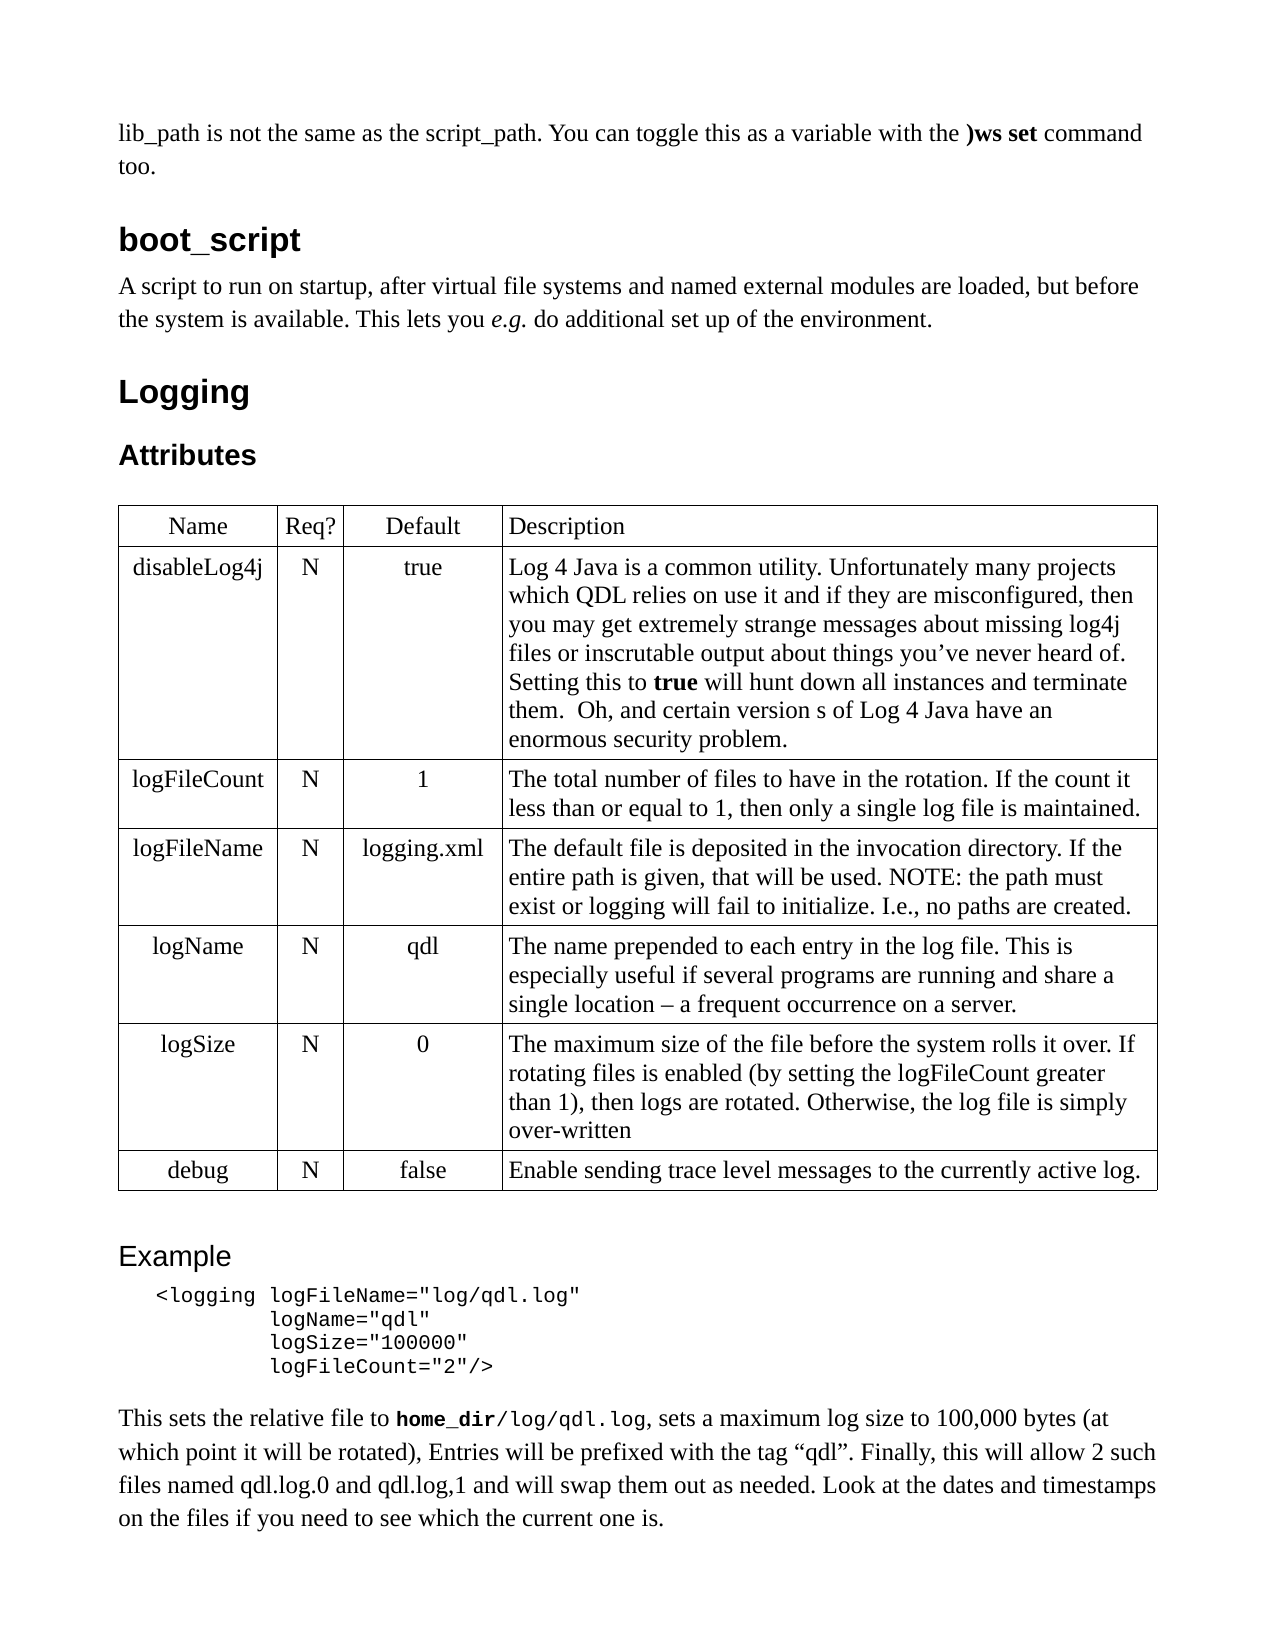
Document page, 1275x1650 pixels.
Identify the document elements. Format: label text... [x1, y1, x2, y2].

subtitle boot_script [118, 219, 1157, 258]
table_cell N [278, 1024, 343, 1150]
table_cell debug [119, 1151, 277, 1190]
table_cell Log 4 Java is a common utility. Unfortunately many projects which QDL relies on use it and if they are misconfigured, then you may get extremely strange messages about missing log4j files or inscrutable output about things you’ve never heard of. Setting this to true will hunt down all instances and terminate them. Oh, and certain version s of Log 4 Java have an enormous security problem. [503, 547, 1157, 758]
table_cell The maximum size of the file before the system rolls it over. If rotating files is enabled (by setting the logFileCount greater than 1), then logs are rotated. Otherwise, the log file is simply over-written [503, 1024, 1157, 1150]
table_cell N [278, 547, 343, 758]
table_cell Enable sending trace level messages to the currently active log. [503, 1151, 1157, 1190]
table_cell disableLog4j [119, 547, 277, 758]
table_cell The default file is deposited in the invocation directory. If the entire path is given, that will be used. NOTE: the path must exist or logging will fail to initialize. I.e., no paths are created. [503, 829, 1157, 925]
table_cell qdl [344, 926, 502, 1023]
table_cell true [344, 547, 502, 758]
table_cell logFileCount [119, 760, 277, 828]
table_cell N [278, 926, 343, 1023]
table_cell The name prepended to each entry in the log file. This is especially useful if several programs are running and share a single location – a frequent occurrence on a server. [503, 926, 1157, 1023]
table_cell logName [119, 926, 277, 1023]
table_cell N [278, 1151, 343, 1190]
text logName="qdl" [118, 1308, 1157, 1332]
table_cell N [278, 829, 343, 925]
table_header Default [344, 506, 502, 546]
text <logging logFileName="log/qdl.log" [118, 1285, 1157, 1308]
subtitle Example [118, 1239, 1157, 1272]
table_header Req? [278, 506, 343, 546]
table_cell logFileName [119, 829, 277, 925]
table_cell N [278, 760, 343, 828]
table_header Description [503, 506, 1157, 546]
table_cell logSize [119, 1024, 277, 1150]
text This sets the relative file to home_dir/log/qdl.log, sets a maximum log size to 100,000 bytes (at which point it will be rotated), Entries will be prefixed with the tag “qdl”. Finally, this will allow 2 such files named qdl.log.0 and qdl.log,1 and will swap them out as needed. Look at the dates and timestamps on the files if you need to see which the current one is. [118, 1403, 1157, 1532]
table_cell logging.xml [344, 829, 502, 925]
table_cell The total number of files to have in the rotation. If the count it less than or equal to 1, then only a single log file is maintained. [503, 760, 1157, 828]
text logFileCount="2"/> [118, 1356, 1157, 1403]
table_header Name [119, 506, 277, 546]
table_cell 0 [344, 1024, 502, 1150]
table_cell false [344, 1151, 502, 1190]
text lib_path is not the same as the script_path. You can toggle this as a variable with the )ws set command too. [118, 118, 1157, 180]
subtitle Logging [118, 372, 1157, 411]
text logSize="100000" [118, 1332, 1157, 1356]
text A script to run on startup, after virtual file systems and named external modules are loaded, but before the system is available. This lets you e.g. do additional set up of the environment. [118, 271, 1157, 332]
subtitle Attributes [118, 438, 1157, 472]
table_cell 1 [344, 760, 502, 828]
